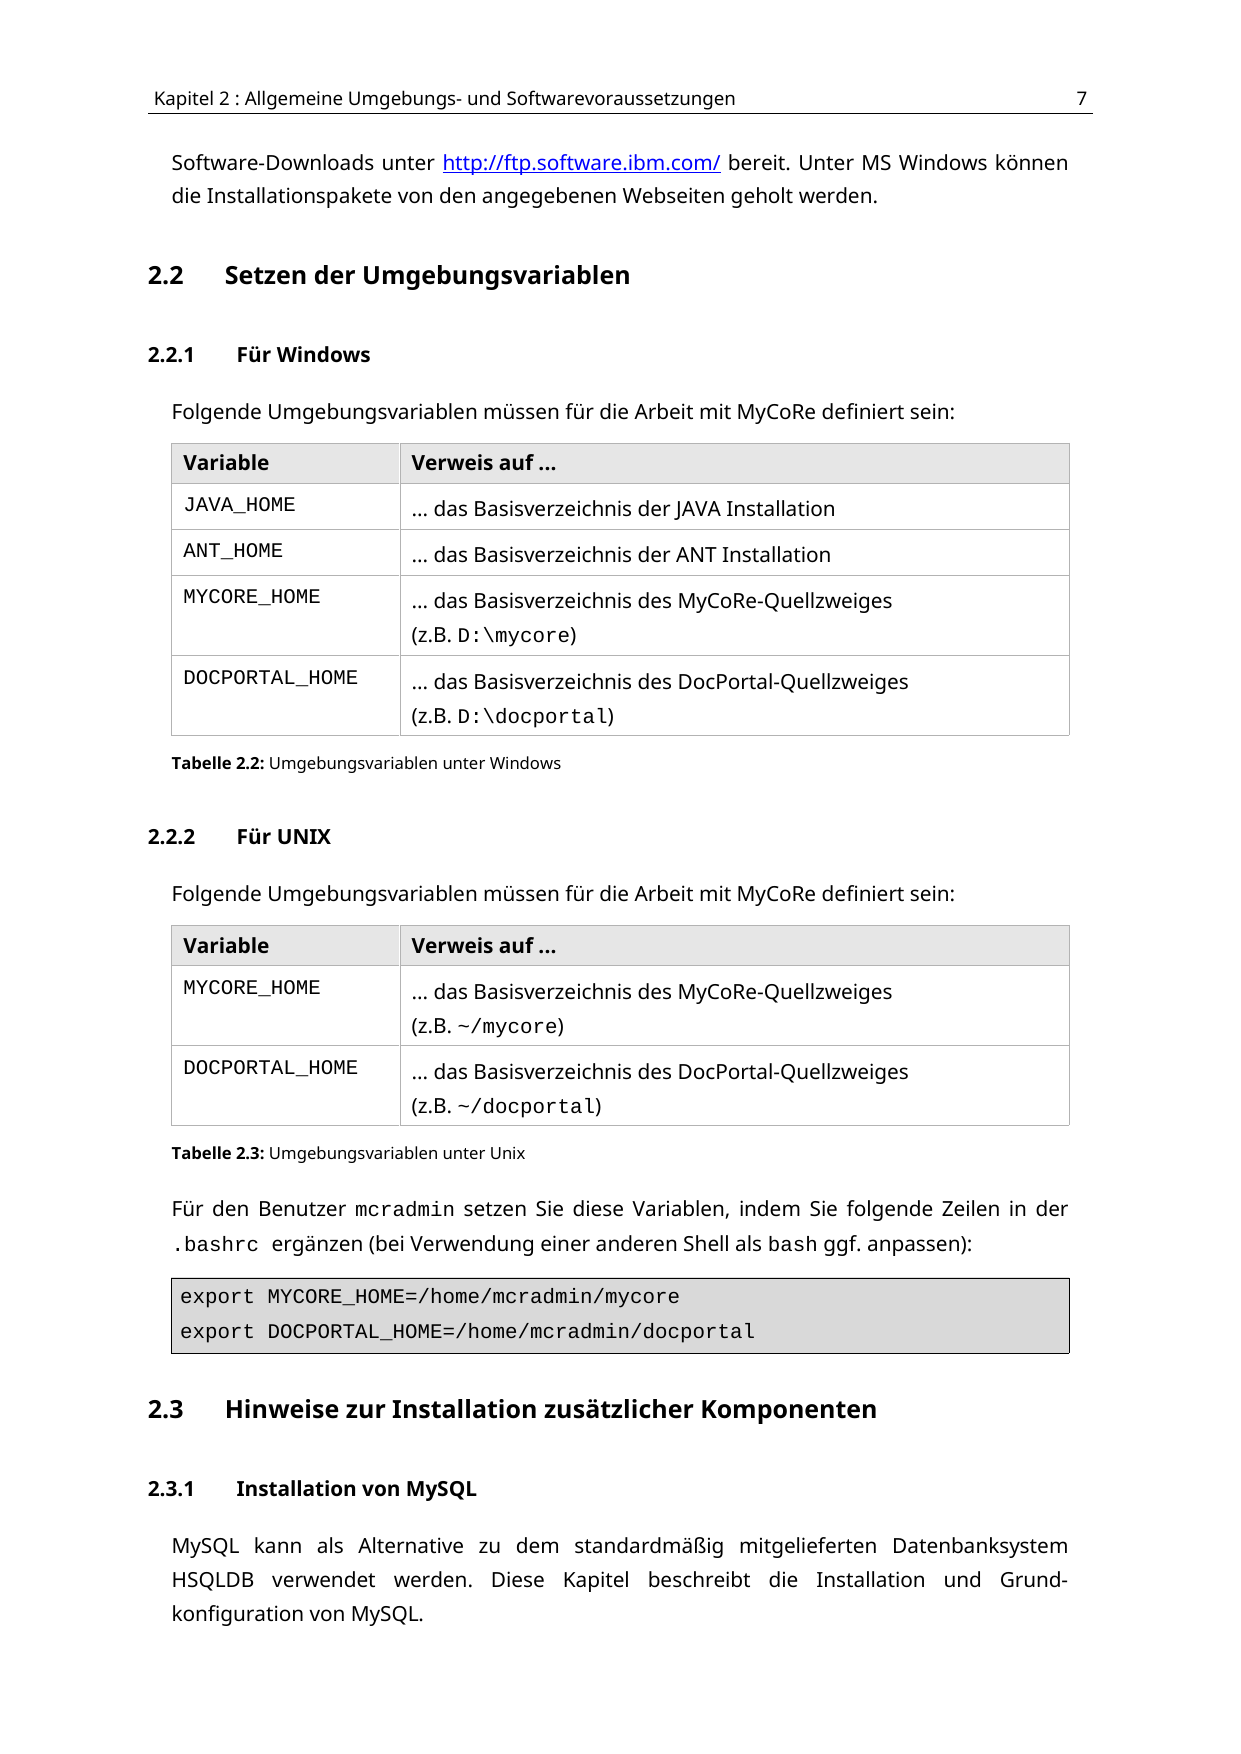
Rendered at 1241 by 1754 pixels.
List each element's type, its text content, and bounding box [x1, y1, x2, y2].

text MySQL kann als Alternative zu dem standardmäßig mitgelieferten Datenbanksystem HSQLDB verwendet werden. Diese Kapitel beschreibt die Installation und Grund-konfiguration von MySQL. [171, 1531, 1069, 1627]
text Für den Benutzer mcradmin setzen Sie diese Variablen, indem Sie folgende Zeilen in der .bashrc ergänzen (bei Verwendung einer anderen Shell als bash ggf. anpassen): [171, 1194, 1069, 1257]
table_cell JAVA_HOME [172, 484, 399, 529]
table_cell MYCORE_HOME [172, 966, 399, 1045]
table_cell ANT_HOME [172, 530, 399, 575]
subtitle Für Windows [148, 340, 1092, 368]
text Folgende Umgebungsvariablen müssen für die Arbeit mit MyCoRe definiert sein: [171, 397, 1069, 425]
subtitle Setzen der Umgebungsvariablen [148, 258, 1092, 292]
table_cell ... das Basisverzeichnis des DocPortal-Quellzweiges (z.B. ~/docportal) [401, 1046, 1069, 1125]
table_cell DOCPORTAL_HOME [172, 656, 399, 735]
text Tabelle 2.2: Umgebungsvariablen unter Windows [171, 751, 1069, 774]
table_cell DOCPORTAL_HOME [172, 1046, 399, 1125]
table_cell ... das Basisverzeichnis des MyCoRe-Quellzweiges (z.B. ~/mycore) [401, 966, 1069, 1045]
subtitle Installation von MySQL [148, 1474, 1092, 1502]
text Software-Downloads unter http://ftp.software.ibm.com/ bereit. Unter MS Windows können die Installationspakete von den angegebenen Webseiten geholt werden. [171, 148, 1069, 210]
text export MYCORE_HOME=/home/mcradmin/mycore [172, 1279, 1069, 1309]
table_cell ... das Basisverzeichnis der JAVA Installation [401, 484, 1069, 529]
table_header Variable [172, 444, 399, 483]
text export DOCPORTAL_HOME=/home/mcradmin/docportal [172, 1312, 1069, 1353]
table_cell ... das Basisverzeichnis des DocPortal-Quellzweiges (z.B. D:\docportal) [401, 656, 1069, 735]
table_header Verweis auf ... [401, 444, 1069, 483]
text Tabelle 2.3: Umgebungsvariablen unter Unix [171, 1142, 1069, 1165]
subtitle Hinweise zur Installation zusätzlicher Komponenten [148, 1392, 1092, 1426]
subtitle Für UNIX [148, 822, 1092, 850]
table_cell ... das Basisverzeichnis der ANT Installation [401, 530, 1069, 575]
table_cell MYCORE_HOME [172, 576, 399, 655]
text Folgende Umgebungsvariablen müssen für die Arbeit mit MyCoRe definiert sein: [171, 879, 1069, 908]
table_header Verweis auf ... [401, 926, 1069, 965]
table_header Variable [172, 926, 399, 965]
table_cell ... das Basisverzeichnis des MyCoRe-Quellzweiges (z.B. D:\mycore) [401, 576, 1069, 655]
